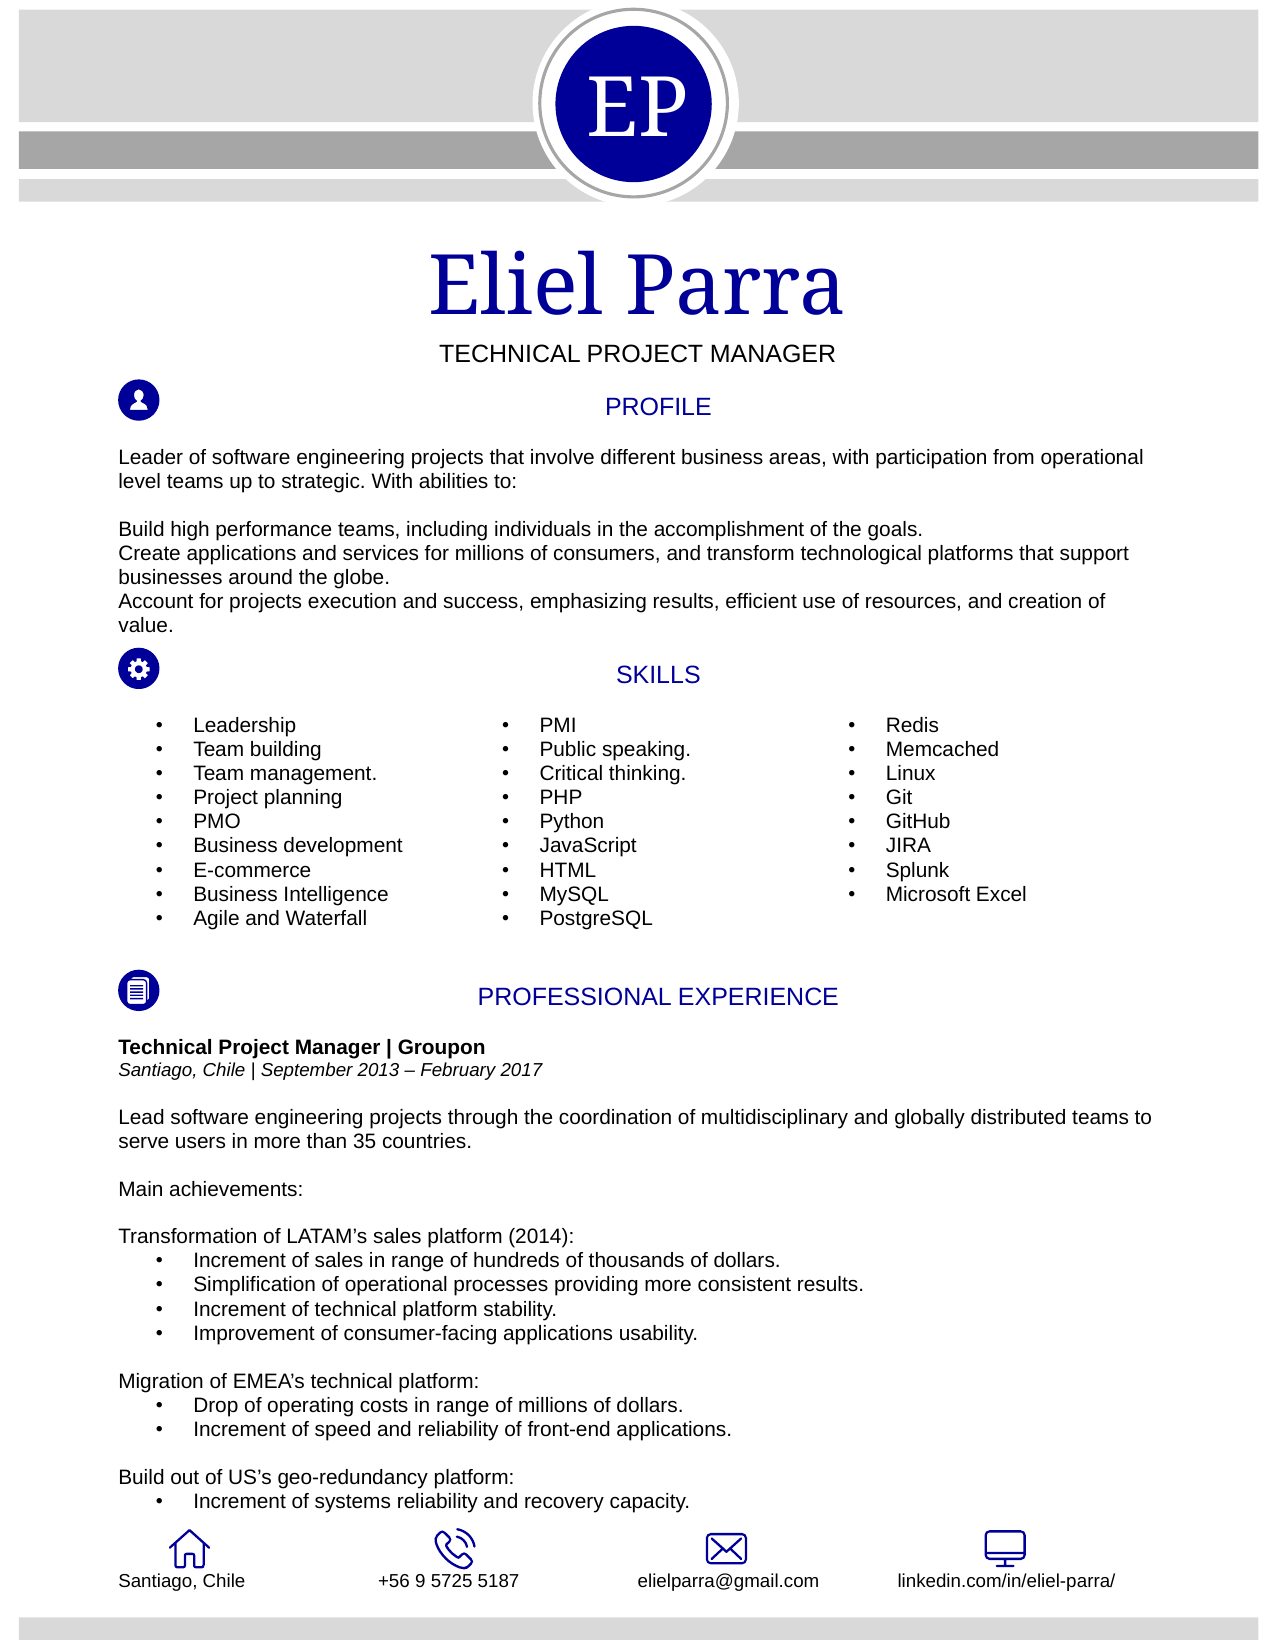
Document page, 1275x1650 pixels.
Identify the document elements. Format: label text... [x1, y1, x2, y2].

list Drop of operating costs in range of millions of dollars. [156, 1392, 1157, 1416]
list PostgreSQL [502, 906, 811, 929]
list Business Intelligence [156, 881, 464, 906]
list Business development [156, 833, 464, 857]
list PHP [502, 785, 811, 809]
list Increment of speed and reliability of front-end applications. [156, 1416, 1157, 1441]
text PROFESSIONAL EXPERIENCE [145, 982, 1157, 1011]
text Account for projects execution and success, emphasizing results, efficient use of resources, and creation of value. [118, 588, 1157, 636]
list Increment of sales in range of hundreds of thousands of dollars. [156, 1248, 1157, 1272]
text [131, 392, 147, 409]
list JavaScript [502, 833, 811, 857]
text SKILLS [146, 660, 1157, 689]
list Git [848, 785, 1157, 809]
list Critical thinking. [502, 761, 811, 785]
text Leader of software engineering projects that involve different business areas, with participation from operational level teams up to strategic. With abilities to: [118, 445, 1157, 493]
list E-commerce [156, 857, 464, 881]
list Leadership [156, 713, 464, 737]
text Create applications and services for millions of consumers, and transform technological platforms that support businesses around the globe. [118, 541, 1157, 588]
text PROFILE [144, 392, 1157, 421]
list HTML [502, 857, 811, 881]
list Microsoft Excel [848, 881, 1157, 906]
list Memcached [848, 737, 1157, 761]
list GitHub [848, 809, 1157, 833]
list Agile and Waterfall [156, 906, 464, 929]
text [128, 660, 149, 680]
text [118, 406, 133, 421]
list JIRA [848, 833, 1157, 857]
list MySQL [502, 881, 811, 906]
text Technical Project Manager | Groupon [118, 1035, 1157, 1059]
list Simplification of operational processes providing more consistent results. [156, 1272, 1157, 1296]
text Build out of US’s geo-redundancy platform: [118, 1464, 1157, 1488]
list Project planning [156, 785, 464, 809]
text Eliel Parra [118, 226, 1157, 339]
list Increment of systems reliability and recovery capacity. [156, 1488, 1157, 1512]
list PMO [156, 809, 464, 833]
list Python [502, 809, 811, 833]
list PMI [502, 713, 811, 737]
list Increment of technical platform stability. [156, 1296, 1157, 1320]
text Main achievements: [118, 1176, 1157, 1200]
list Public speaking. [502, 737, 811, 761]
text TECHNICAL PROJECT MANAGER [118, 339, 1157, 368]
list Linux [848, 761, 1157, 785]
list Improvement of consumer-facing applications usability. [156, 1320, 1157, 1344]
text Migration of EMEA’s technical platform: [118, 1368, 1157, 1392]
text Build high performance teams, including individuals in the accomplishment of the goals. [118, 517, 1157, 541]
list Team building [156, 737, 464, 761]
text [118, 674, 132, 689]
text Transformation of LATAM’s sales platform (2014): [118, 1224, 1157, 1248]
text Santiago, Chile | September 2013 – February 2017 [118, 1059, 1157, 1081]
text Lead software engineering projects through the coordination of multidisciplinary and globally distributed teams to serve users in more than 35 countries. [118, 1104, 1157, 1152]
list Redis [848, 713, 1157, 737]
list Team management. [156, 761, 464, 785]
list Splunk [848, 857, 1157, 881]
